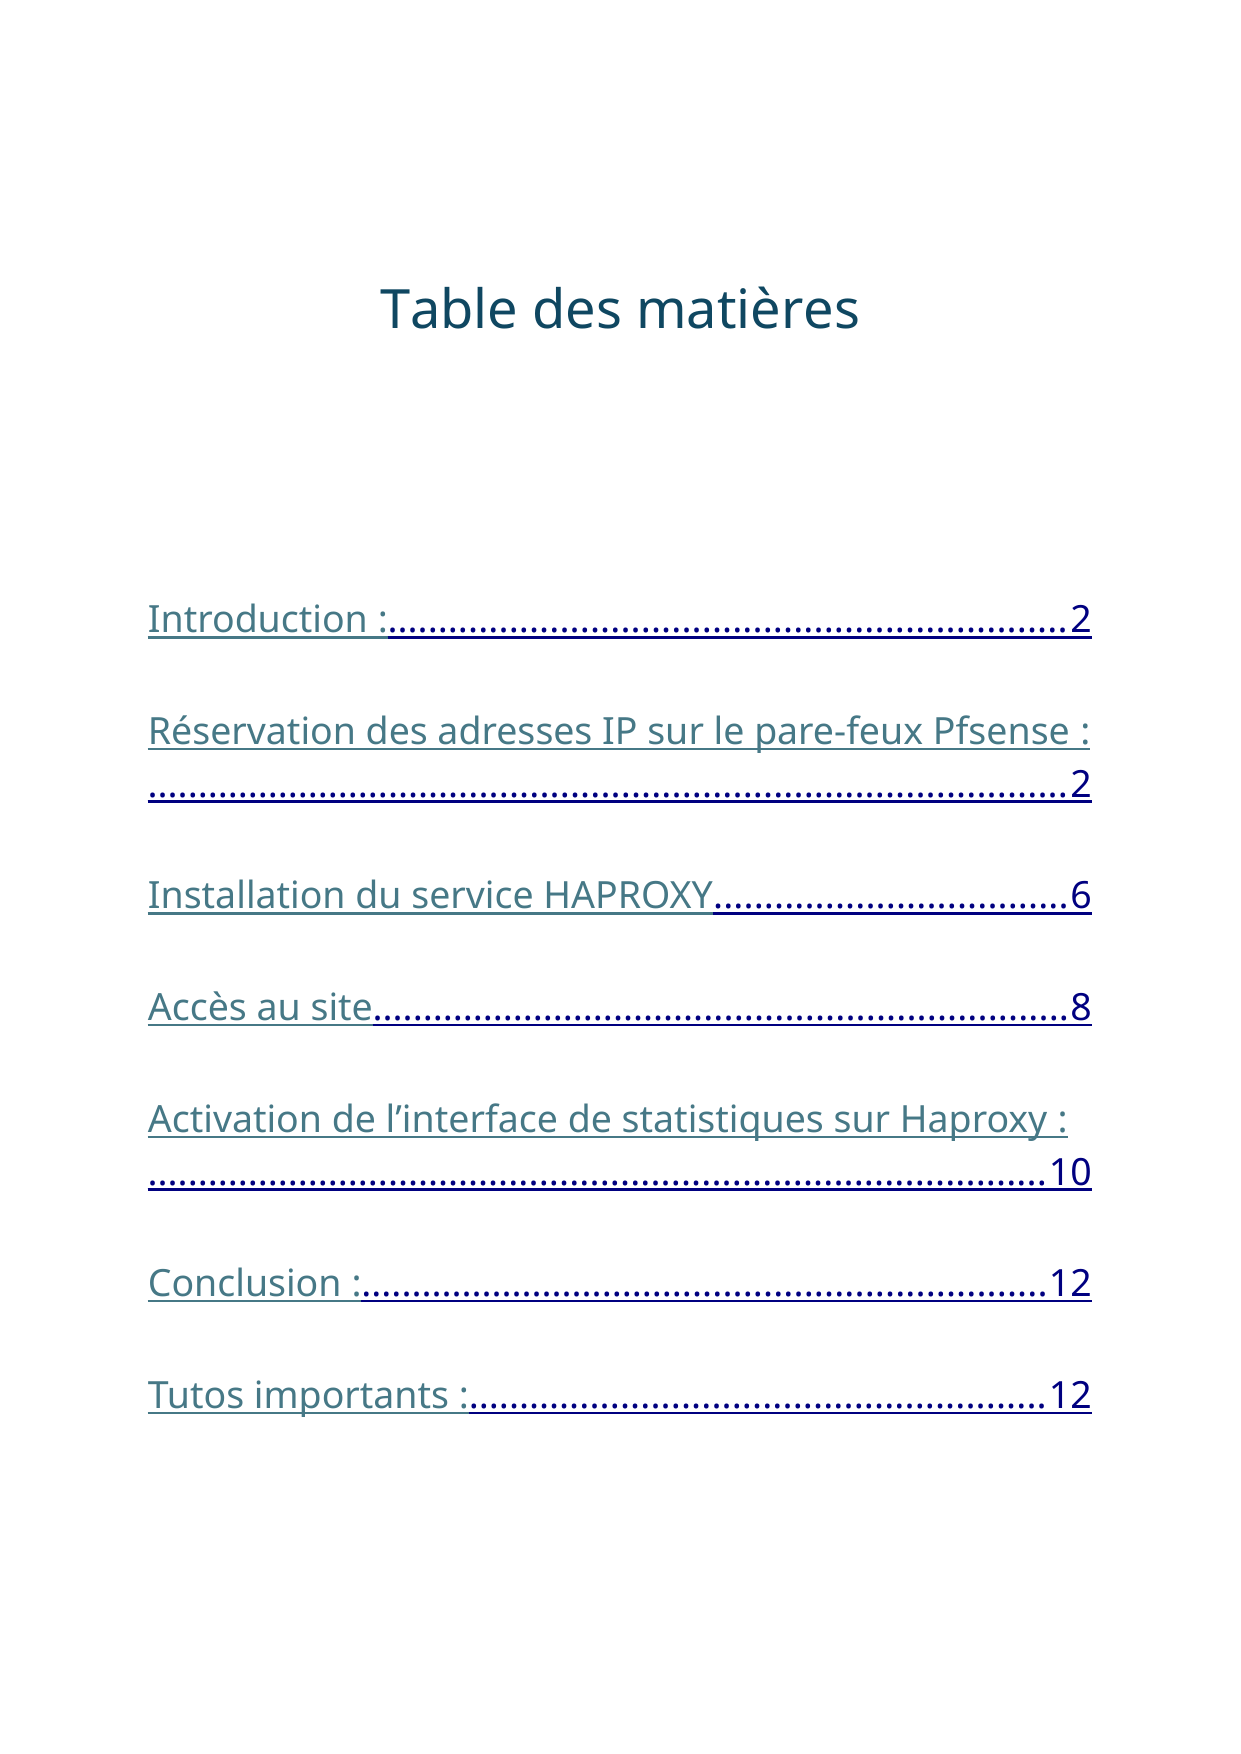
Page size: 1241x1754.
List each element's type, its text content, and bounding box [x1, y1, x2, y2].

text Table des matières [148, 270, 1093, 344]
text Conclusion : 12 [148, 1257, 1093, 1308]
text Introduction : 2 [148, 593, 1093, 644]
text Tutos importants : 12 [148, 1368, 1093, 1419]
text Accès au site 8 [148, 981, 1093, 1032]
text Réservation des adresses IP sur le pare-feux Pfsense : 2 [148, 704, 1093, 808]
text Installation du service HAPROXY 6 [148, 869, 1093, 920]
text Activation de l’interface de statistiques sur Haproxy : 10 [148, 1092, 1093, 1196]
